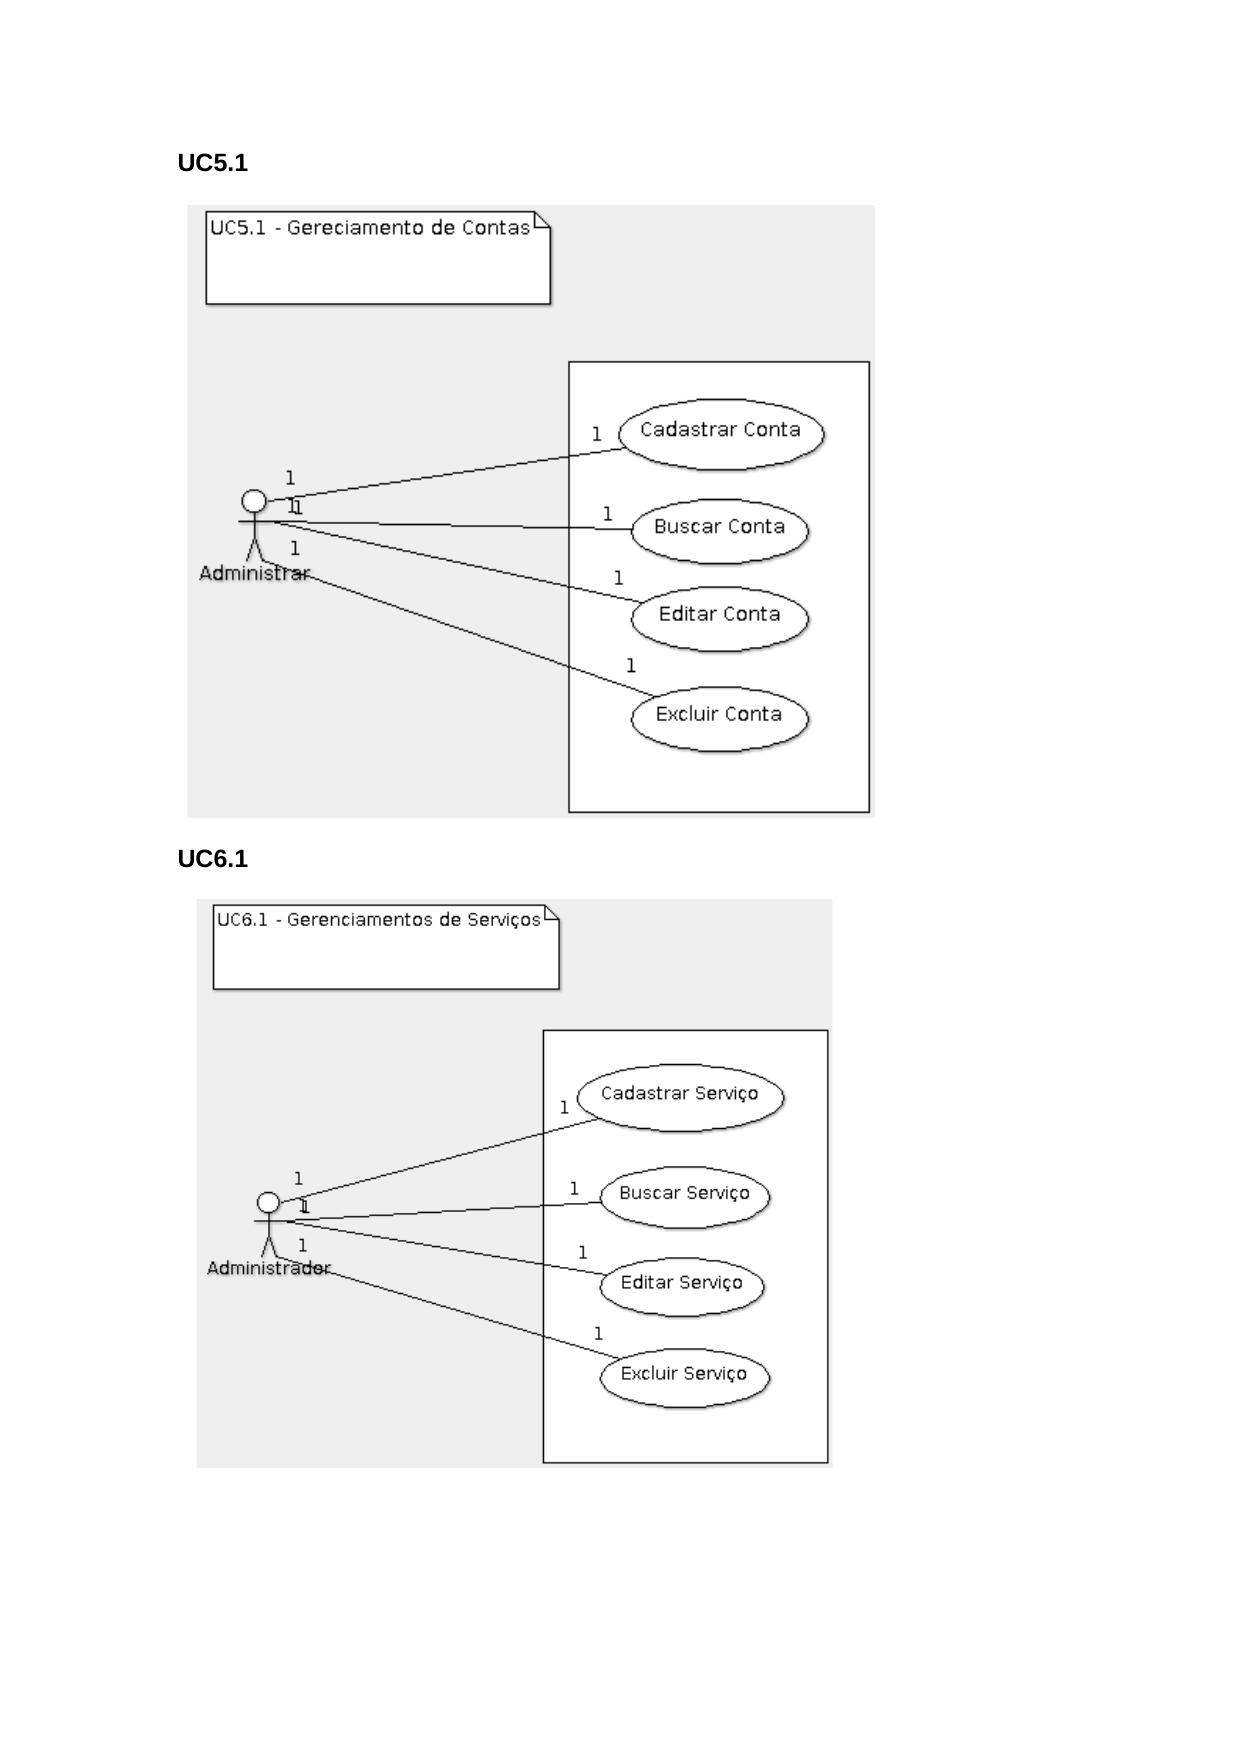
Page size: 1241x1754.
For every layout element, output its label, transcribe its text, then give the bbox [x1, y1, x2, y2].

subtitle UC5.1 [177, 148, 1063, 176]
subtitle UC6.1 [177, 844, 1063, 873]
picture [187, 205, 875, 818]
picture [196, 899, 833, 1468]
